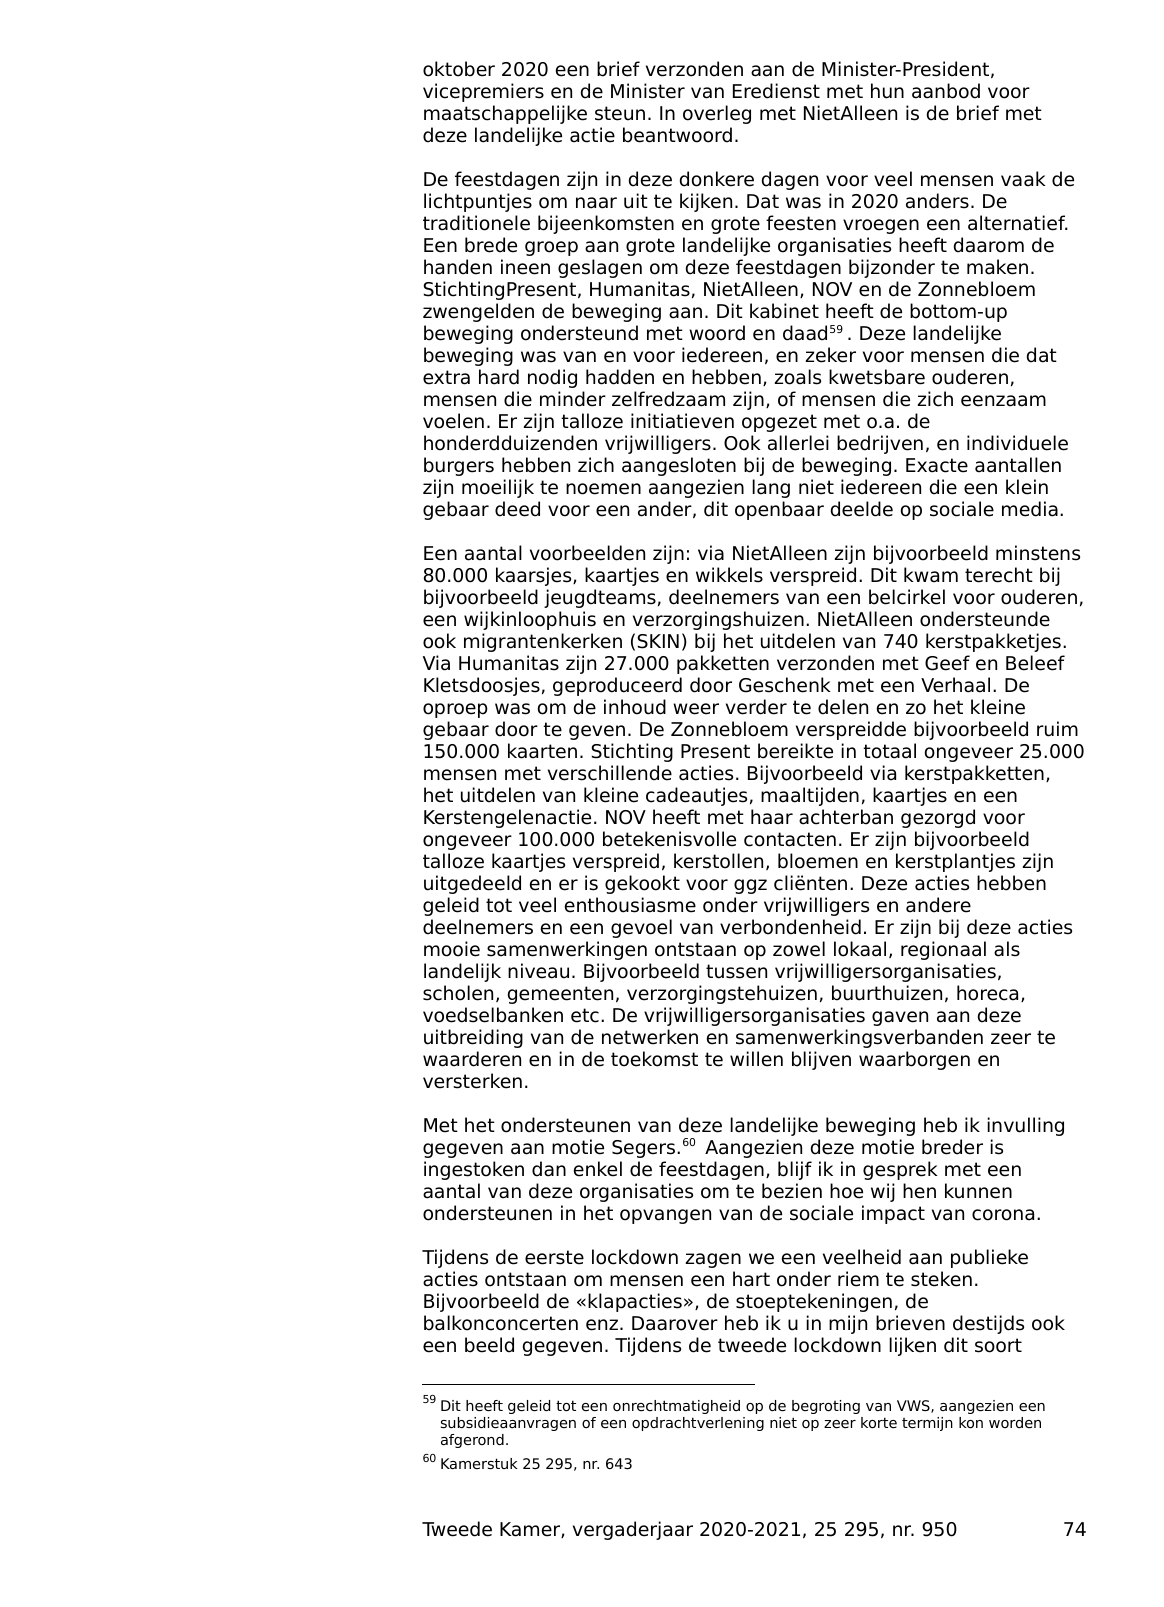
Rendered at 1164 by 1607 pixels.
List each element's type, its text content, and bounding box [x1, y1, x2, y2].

text oktober 2020 een brief verzonden aan de Minister-President, vicepremiers en de Minister van Eredienst met hun aanbod voor maatschappelijke steun. In overleg met NietAlleen is de brief met deze landelijke actie beantwoord. [422, 59, 1087, 147]
text Dit heeft geleid tot een onrechtmatigheid op de begroting van VWS, aangezien een subsidieaanvragen of een opdrachtverlening niet op zeer korte termijn kon worden afgerond. [422, 1393, 1087, 1449]
text De feestdagen zijn in deze donkere dagen voor veel mensen vaak de lichtpuntjes om naar uit te kijken. Dat was in 2020 anders. De traditionele bijeenkomsten en grote feesten vroegen een alternatief. Een brede groep aan grote landelijke organisaties heeft daarom de handen ineen geslagen om deze feestdagen bijzonder te maken. StichtingPresent, Humanitas, NietAlleen, NOV en de Zonnebloem zwengelden de beweging aan. Dit kabinet heeft de bottom-up beweging ondersteund met woord en daad. Deze landelijke beweging was van en voor iedereen, en zeker voor mensen die dat extra hard nodig hadden en hebben, zoals kwetsbare ouderen, mensen die minder zelfredzaam zijn, of mensen die zich eenzaam voelen. Er zijn talloze initiatieven opgezet met o.a. de honderdduizenden vrijwilligers. Ook allerlei bedrijven, en individuele burgers hebben zich aangesloten bij de beweging. Exacte aantallen zijn moeilijk te noemen aangezien lang niet iedereen die een klein gebaar deed voor een ander, dit openbaar deelde op sociale media. [422, 169, 1087, 521]
text Kamerstuk 25 295, nr. 643 [422, 1452, 1087, 1474]
text Tijdens de eerste lockdown zagen we een veelheid aan publieke acties ontstaan om mensen een hart onder riem te steken. Bijvoorbeeld de «klapacties», de stoeptekeningen, de balkonconcerten enz. Daarover heb ik u in mijn brieven destijds ook een beeld gegeven. Tijdens de tweede lockdown lijken dit soort [422, 1247, 1087, 1357]
text Met het ondersteunen van deze landelijke beweging heb ik invulling gegeven aan motie Segers. Aangezien deze motie breder is ingestoken dan enkel de feestdagen, blijf ik in gesprek met een aantal van deze organisaties om te bezien hoe wij hen kunnen ondersteunen in het opvangen van de sociale impact van corona. [422, 1115, 1087, 1224]
text Een aantal voorbeelden zijn: via NietAlleen zijn bijvoorbeeld minstens 80.000 kaarsjes, kaartjes en wikkels verspreid. Dit kwam terecht bij bijvoorbeeld jeugdteams, deelnemers van een belcirkel voor ouderen, een wijkinloophuis en verzorgingshuizen. NietAlleen ondersteunde ook migrantenkerken (SKIN) bij het uitdelen van 740 kerstpakketjes. Via Humanitas zijn 27.000 pakketten verzonden met Geef en Beleef Kletsdoosjes, geproduceerd door Geschenk met een Verhaal. De oproep was om de inhoud weer verder te delen en zo het kleine gebaar door te geven. De Zonnebloem verspreidde bijvoorbeeld ruim 150.000 kaarten. Stichting Present bereikte in totaal ongeveer 25.000 mensen met verschillende acties. Bijvoorbeeld via kerstpakketten, het uitdelen van kleine cadeautjes, maaltijden, kaartjes en een Kerstengelenactie. NOV heeft met haar achterban gezorgd voor ongeveer 100.000 betekenisvolle contacten. Er zijn bijvoorbeeld talloze kaartjes verspreid, kerstollen, bloemen en kerstplantjes zijn uitgedeeld en er is gekookt voor ggz cliënten. Deze acties hebben geleid tot veel enthousiasme onder vrijwilligers en andere deelnemers en een gevoel van verbondenheid. Er zijn bij deze acties mooie samenwerkingen ontstaan op zowel lokaal, regionaal als landelijk niveau. Bijvoorbeeld tussen vrijwilligersorganisaties, scholen, gemeenten, verzorgingstehuizen, buurthuizen, horeca, voedselbanken etc. De vrijwilligersorganisaties gaven aan deze uitbreiding van de netwerken en samenwerkingsverbanden zeer te waarderen en in de toekomst te willen blijven waarborgen en versterken. [422, 543, 1087, 1092]
